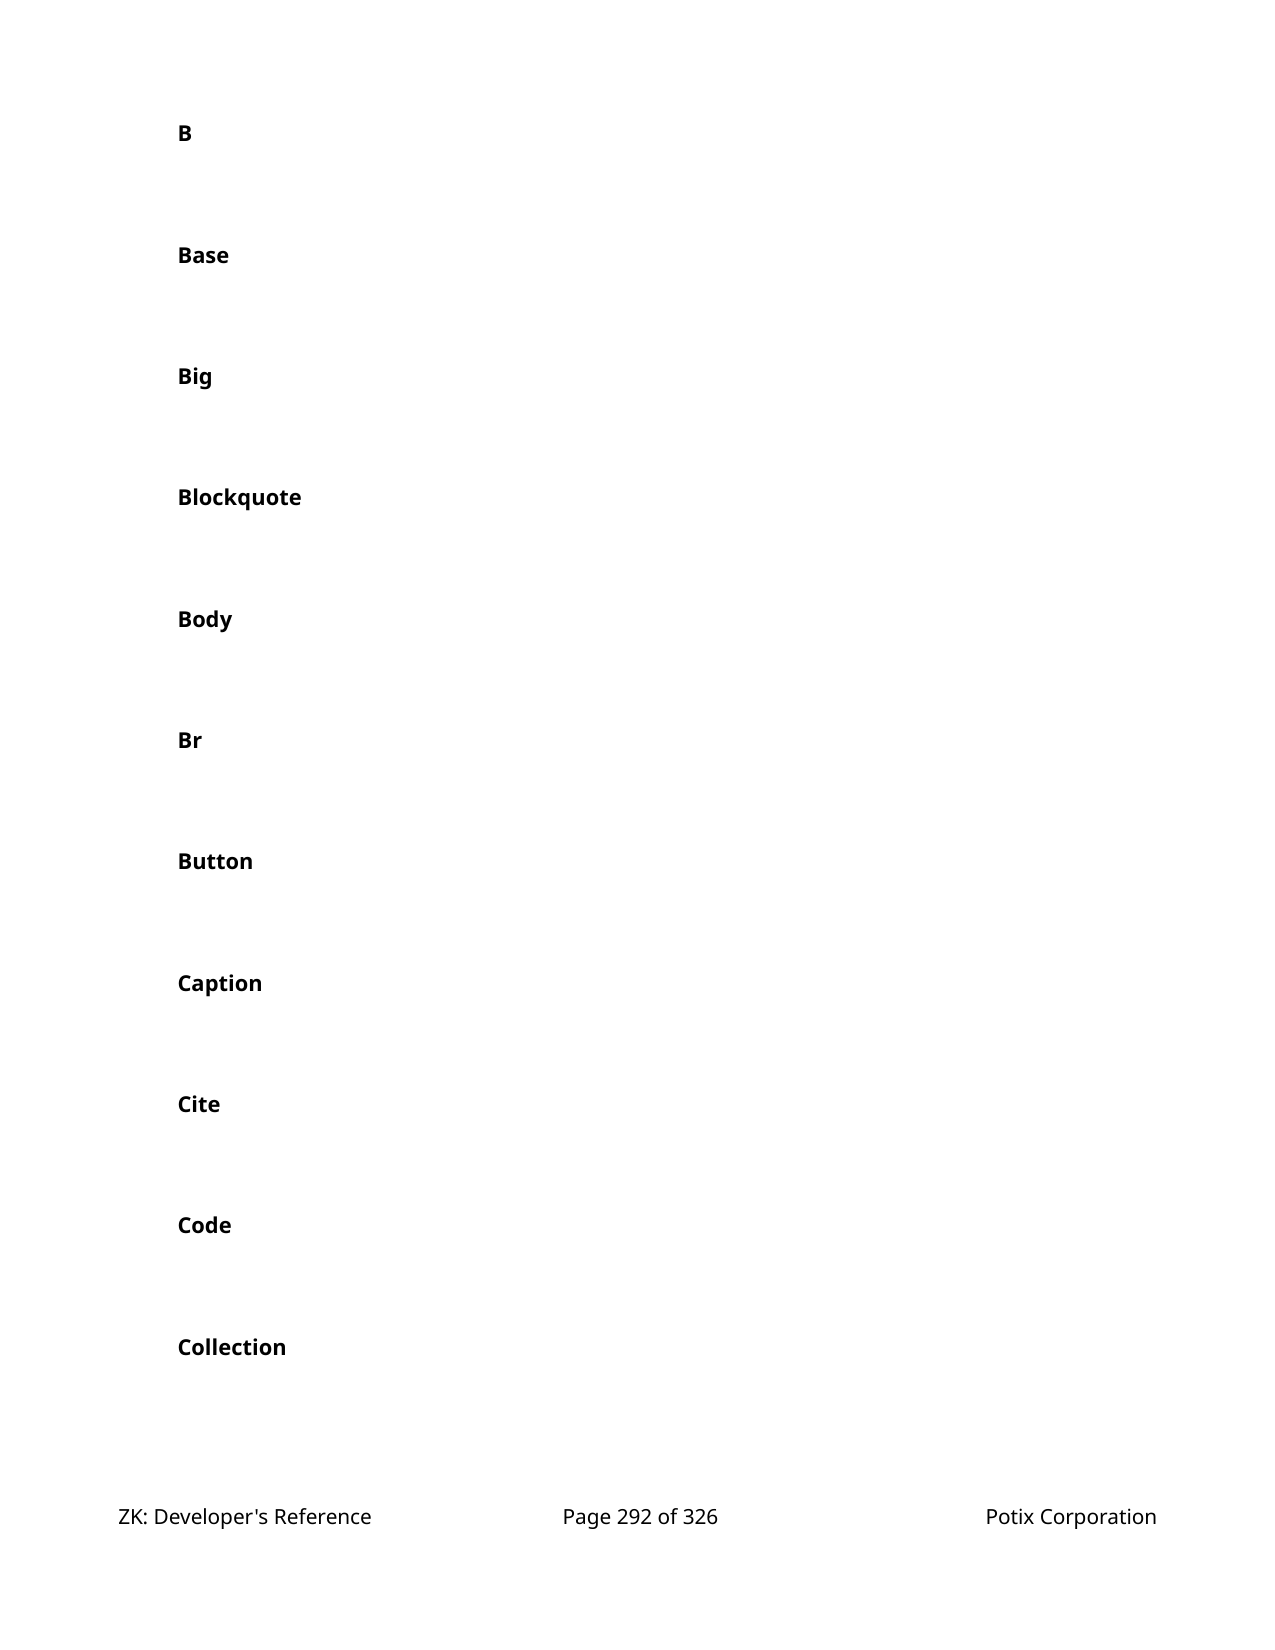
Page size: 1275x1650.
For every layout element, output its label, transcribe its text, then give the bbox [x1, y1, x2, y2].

subtitle Cite [177, 1089, 1157, 1119]
subtitle Collection [177, 1332, 1157, 1362]
subtitle Body [177, 603, 1157, 633]
subtitle Button [177, 846, 1157, 876]
subtitle Big [177, 361, 1157, 391]
subtitle Blockquote [177, 482, 1157, 512]
subtitle Base [177, 239, 1157, 269]
subtitle B [177, 118, 1157, 148]
subtitle Caption [177, 968, 1157, 998]
subtitle Br [177, 725, 1157, 755]
subtitle Code [177, 1210, 1157, 1240]
